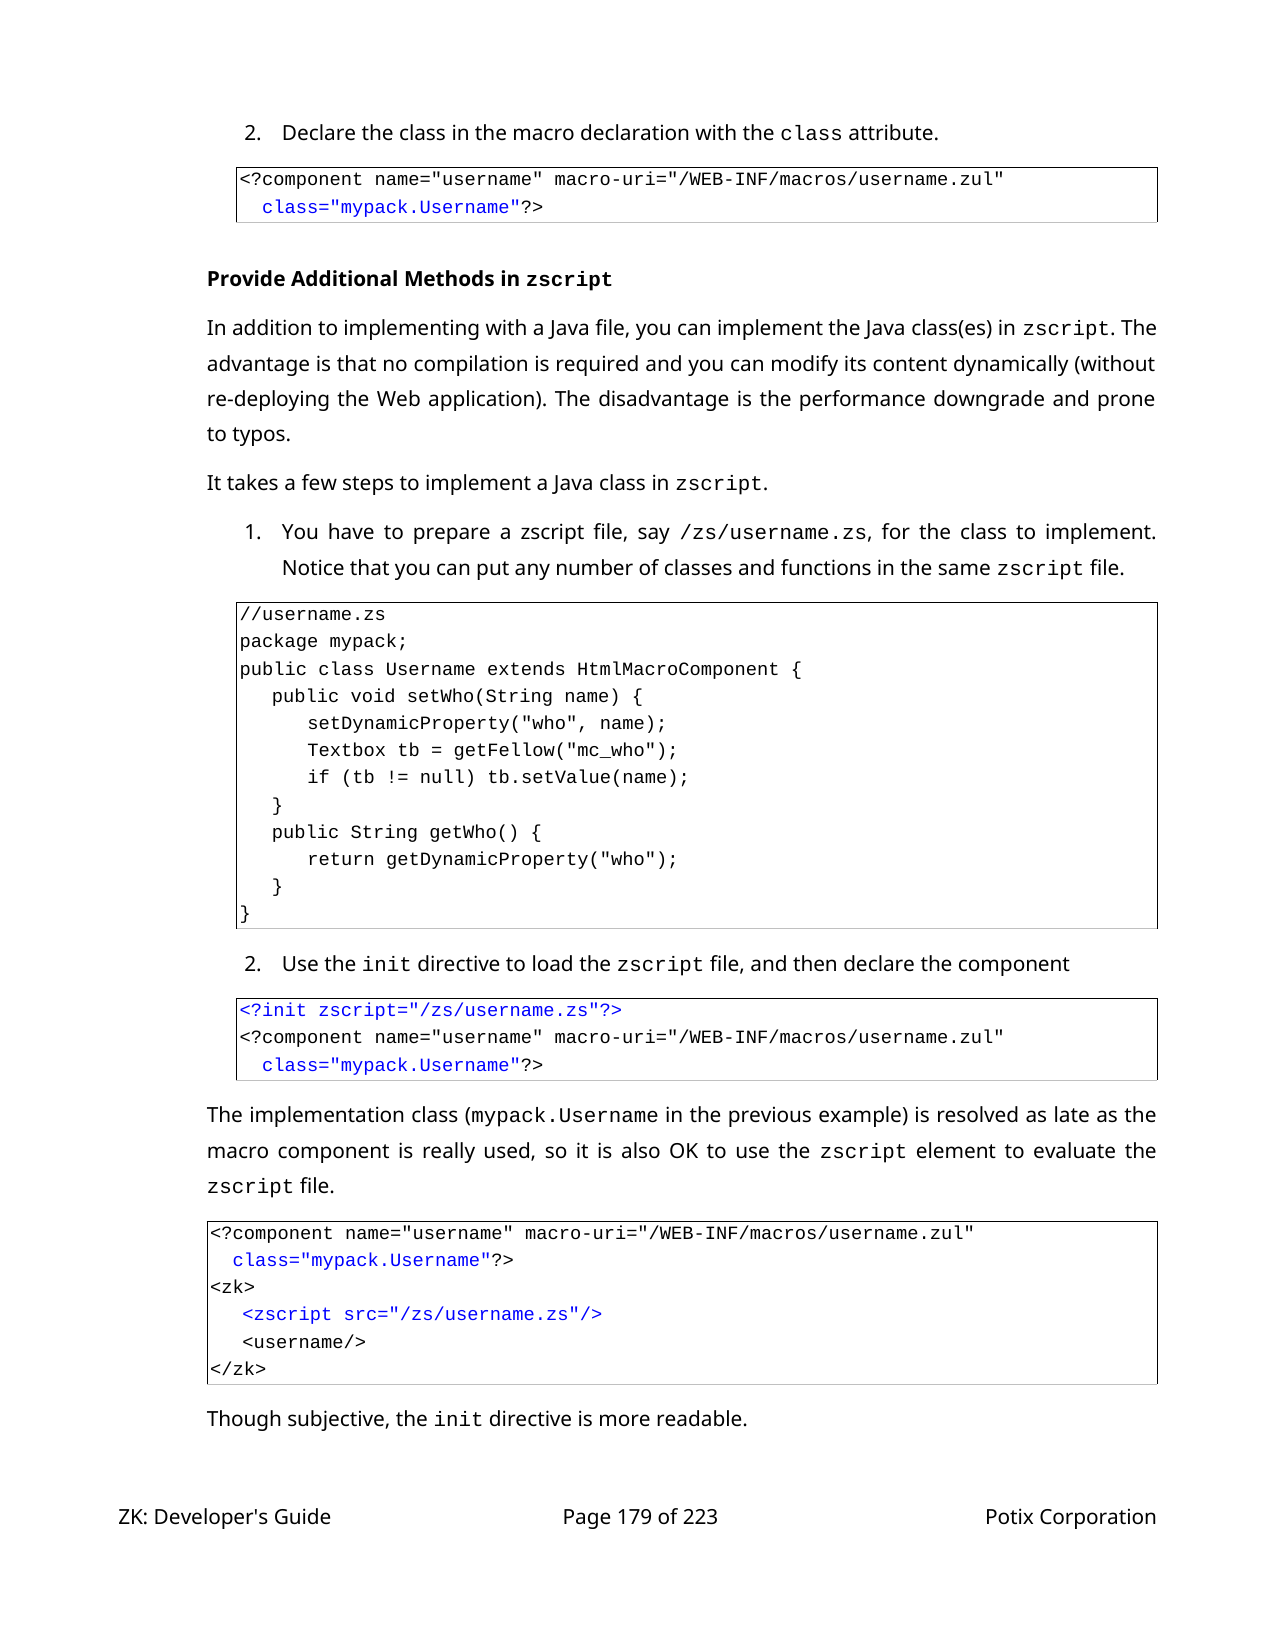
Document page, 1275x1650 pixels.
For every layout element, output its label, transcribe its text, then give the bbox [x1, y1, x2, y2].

text package mypack; [237, 629, 1157, 653]
text } [237, 792, 1157, 817]
text <username/> [208, 1329, 1157, 1354]
text class="mypack.Username"?> [237, 194, 1157, 222]
text public void setWho(String name) { [237, 684, 1157, 708]
text class="mypack.Username"?> [208, 1248, 1157, 1272]
text Textbox tb = getFellow("mc_who"); [237, 738, 1157, 762]
list Declare the class in the macro declaration with the class attribute. [244, 118, 1157, 147]
text In addition to implementing with a Java file, you can implement the Java class(es) in zscript. The advantage is that no compilation is required and you can modify its content dynamically (without re-deploying the Web application). The disadvantage is the performance downgrade and prone to typos. [207, 313, 1157, 448]
text Though subjective, the init directive is more readable. [207, 1404, 1157, 1433]
text return getDynamicProperty("who"); [237, 847, 1157, 871]
text public String getWho() { [237, 819, 1157, 844]
text <zk> [208, 1275, 1157, 1299]
text The implementation class (mypack.Username in the previous example) is resolved as late as the macro component is really used, so it is also OK to use the zscript element to evaluate the zscript file. [207, 1101, 1157, 1200]
text </zk> [208, 1357, 1157, 1384]
text <?component name="username" macro-uri="/WEB-INF/macros/username.zul" [237, 168, 1157, 192]
text <?component name="username" macro-uri="/WEB-INF/macros/username.zul" [237, 1025, 1157, 1050]
text <?init zscript="/zs/username.zs"?> [237, 999, 1157, 1022]
text setDynamicProperty("who", name); [237, 711, 1157, 735]
list Use the init directive to load the zscript file, and then declare the component [244, 949, 1157, 978]
text public class Username extends HtmlMacroComponent { [237, 656, 1157, 681]
text } [237, 874, 1157, 898]
text It takes a few steps to implement a Java class in zscript. [207, 468, 1157, 497]
text if (tb != null) tb.setValue(name); [237, 765, 1157, 789]
list You have to prepare a zscript file, say /zs/username.zs, for the class to implement. Notice that you can put any number of classes and functions in the same zscript file. [244, 517, 1157, 581]
text <?component name="username" macro-uri="/WEB-INF/macros/username.zul" [208, 1222, 1157, 1245]
subtitle Provide Additional Methods in zscript [207, 264, 1157, 293]
text class="mypack.Username"?> [237, 1053, 1157, 1080]
text <zscript src="/zs/username.zs"/> [208, 1302, 1157, 1327]
text } [237, 901, 1157, 928]
text //username.zs [237, 603, 1157, 626]
